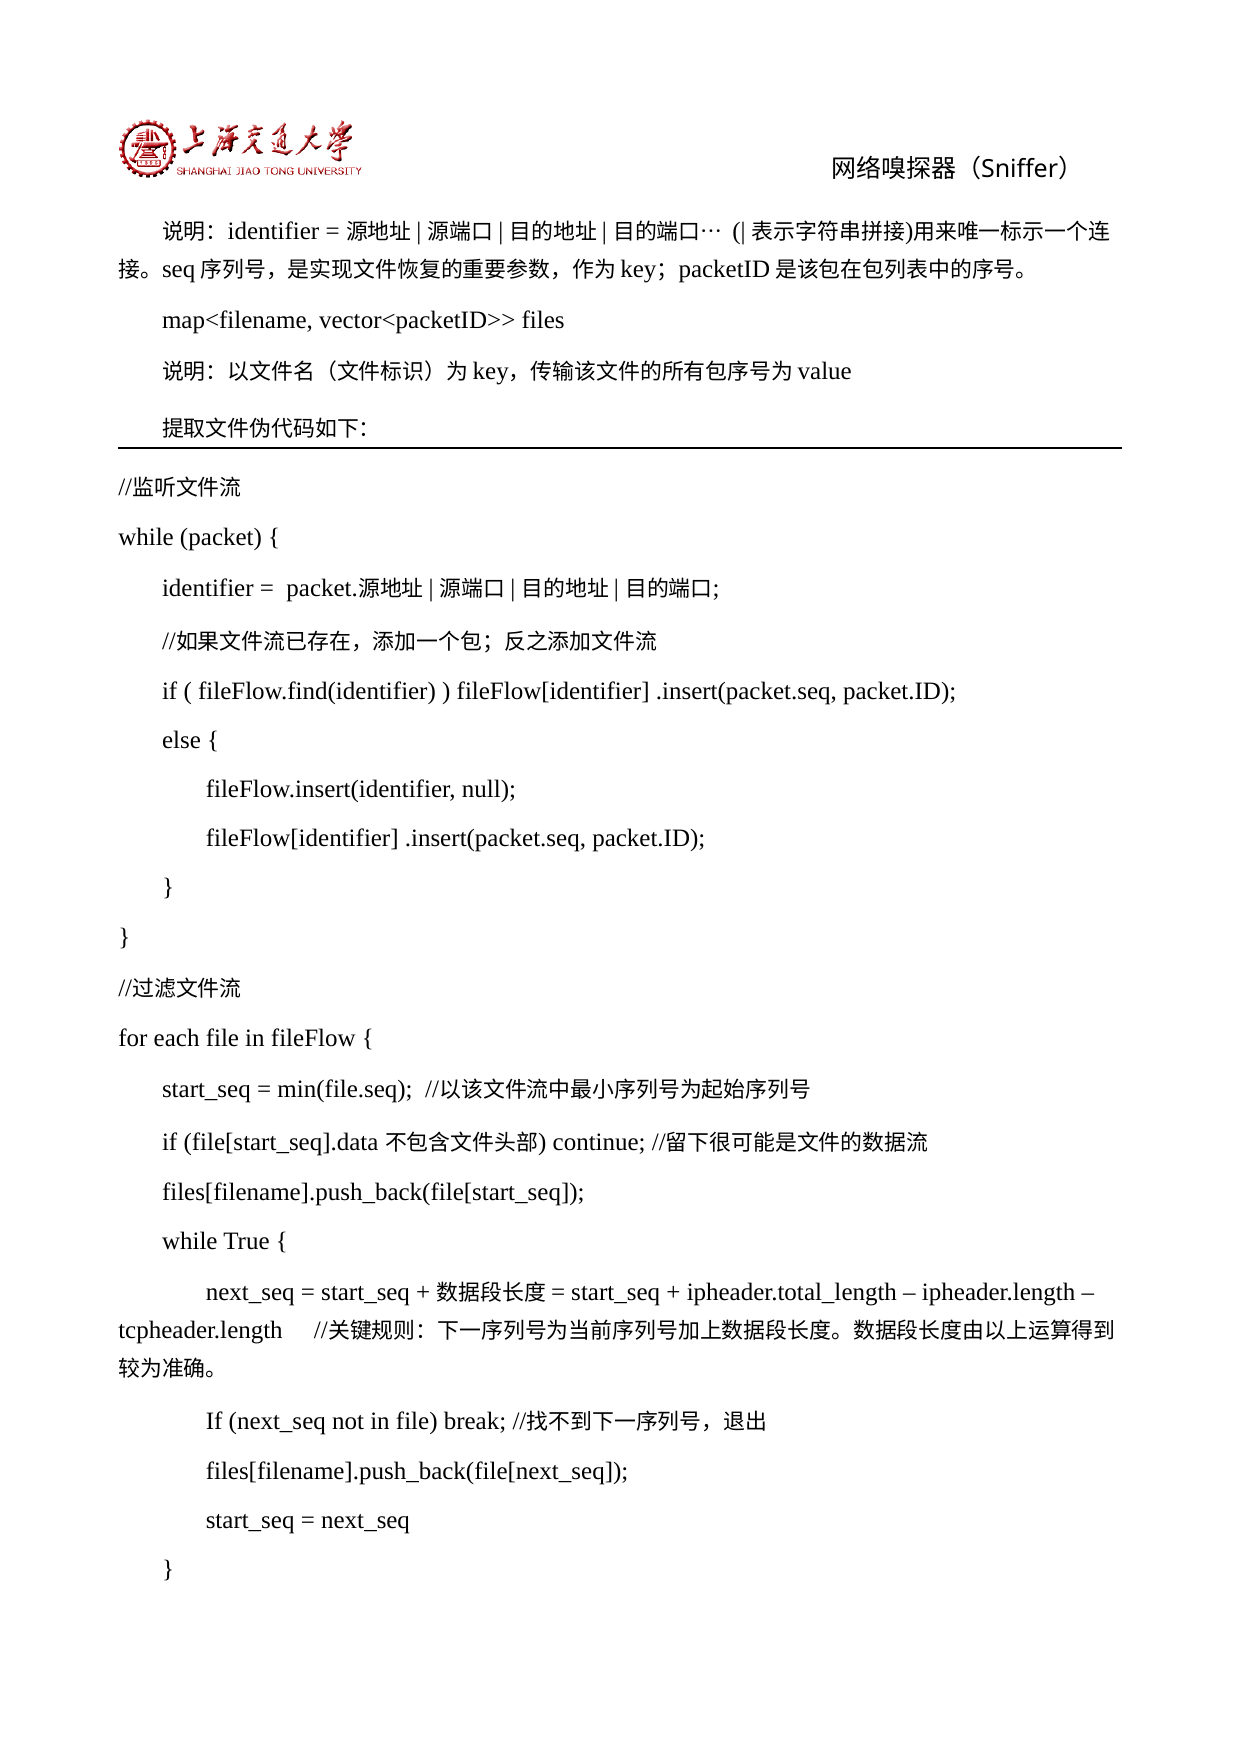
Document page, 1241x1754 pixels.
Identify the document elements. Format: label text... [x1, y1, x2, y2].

text next_seq = start_seq + 数据段长度 = start_seq + ipheader.total_length – ipheader.length – tcpheader.length //关键规则：下一序列号为当前序列号加上数据段长度。数据段长度由以上运算得到较为准确。 [118, 1275, 1122, 1383]
text files[filename].push_back(file[start_seq]); [118, 1177, 1122, 1206]
text map<filename, vector<packetID>> files [118, 305, 1122, 333]
text fileFlow[identifier] .insert(packet.seq, packet.ID); [118, 823, 1122, 852]
text if (file[start_seq].data 不包含文件头部) continue; //留下很可能是文件的数据流 [118, 1125, 1122, 1156]
text if ( fileFlow.find(identifier) ) fileFlow[identifier] .insert(packet.seq, packet.ID); [118, 676, 1122, 705]
text identifier = packet.源地址 | 源端口 | 目的地址 | 目的端口; [118, 571, 1122, 603]
text for each file in fileFlow { [118, 1023, 1122, 1052]
text fileFlow.insert(identifier, null); [118, 774, 1122, 803]
text 说明：identifier = 源地址 | 源端口 | 目的地址 | 目的端口… (| 表示字符串拼接)用来唯一标示一个连接。seq序列号，是实现文件恢复的重要参数，作为key；packetID是该包在包列表中的序号。 [118, 214, 1122, 284]
text //如果文件流已存在，添加一个包；反之添加文件流 [118, 624, 1122, 655]
text start_seq = min(file.seq); //以该文件流中最小序列号为起始序列号 [118, 1072, 1122, 1104]
text while True { [118, 1226, 1122, 1255]
text 提取文件伪代码如下： [118, 406, 1122, 447]
text } [118, 872, 1122, 901]
text files[filename].push_back(file[next_seq]); [118, 1456, 1122, 1485]
text //过滤文件流 [118, 971, 1122, 1002]
text } [118, 1554, 1122, 1583]
text If (next_seq not in file) break; //找不到下一序列号，退出 [118, 1404, 1122, 1435]
picture [118, 118, 362, 178]
text //监听文件流 [118, 470, 1122, 501]
text } [118, 922, 1122, 950]
text 说明：以文件名（文件标识）为key，传输该文件的所有包序号为value [118, 354, 1122, 385]
text else { [118, 725, 1122, 754]
text start_seq = next_seq [118, 1505, 1122, 1534]
text while (packet) { [118, 522, 1122, 551]
